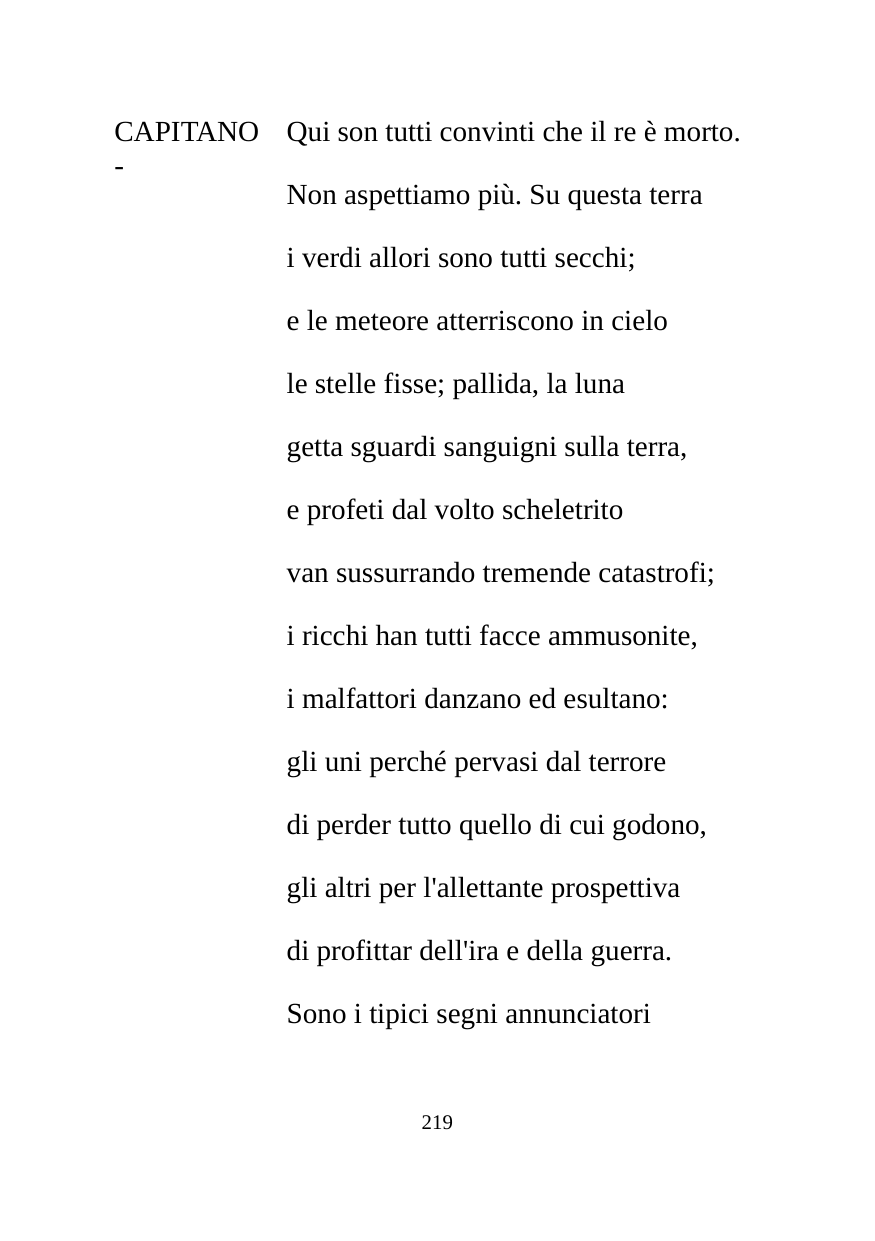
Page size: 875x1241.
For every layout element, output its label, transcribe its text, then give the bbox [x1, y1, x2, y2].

table_cell CAPITANO - [106, 106, 279, 1067]
table_cell Qui son tutti convinti che il re è morto. Non aspettiamo più. Su questa terra i verdi allori sono tutti secchi; e le meteore atterriscono in cielo le stelle fisse; pallida, la luna getta sguardi sanguigni sulla terra, e profeti dal volto scheletrito van sussurrando tremende catastrofi; i ricchi han tutti facce ammusonite, i malfattori danzano ed esultano: gli uni perché pervasi dal terrore di perder tutto quello di cui godono, gli altri per l'allettante prospettiva di profittar dell'ira e della guerra. Sono i tipici segni annunciatori [279, 106, 768, 1067]
